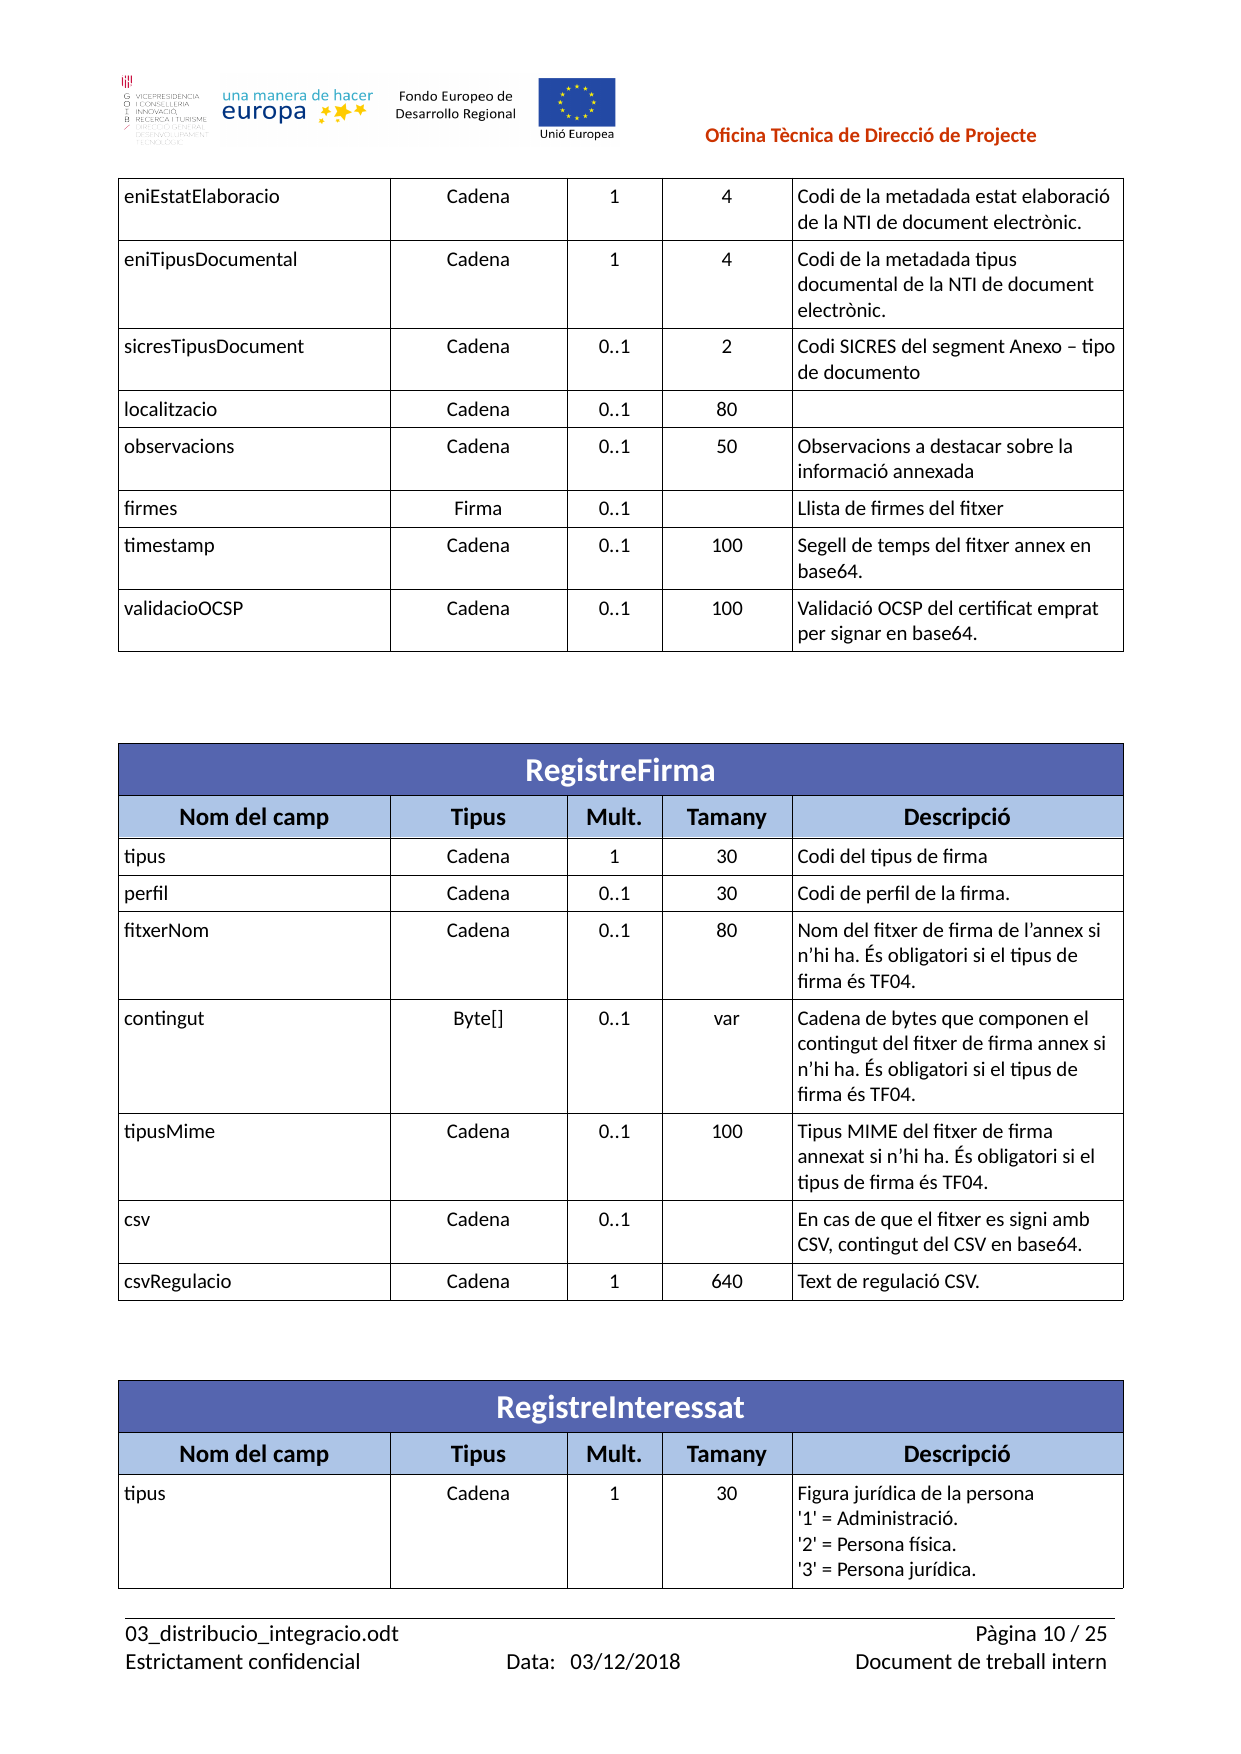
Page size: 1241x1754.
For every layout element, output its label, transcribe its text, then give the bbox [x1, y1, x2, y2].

table_cell 0..1 [568, 1201, 662, 1263]
table_cell 1 [568, 1475, 662, 1587]
table_cell 50 [663, 428, 792, 490]
table_cell contingut [119, 1000, 390, 1112]
table_cell 1 [568, 179, 662, 240]
table_cell 0..1 [568, 1000, 662, 1112]
table_cell [663, 1201, 792, 1263]
table_cell Nom del camp [119, 1433, 390, 1474]
table_cell En cas de que el fitxer es signi amb CSV, contingut del CSV en base64. [793, 1201, 1123, 1263]
table_cell Cadena [391, 1475, 567, 1587]
table_cell Tamany [663, 796, 792, 837]
table_cell Cadena [391, 876, 567, 911]
table_cell 30 [663, 839, 792, 874]
table_cell Descripció [793, 796, 1123, 837]
table_cell Cadena [391, 528, 567, 589]
table_cell 1 [568, 241, 662, 328]
table_cell Mult. [568, 796, 662, 837]
table_cell Cadena [391, 428, 567, 490]
table_cell localitzacio [119, 391, 390, 427]
table_cell eniEstatElaboracio [119, 179, 390, 240]
table_cell 0..1 [568, 912, 662, 999]
table_cell Mult. [568, 1433, 662, 1474]
table_cell 30 [663, 1475, 792, 1587]
table_cell [793, 391, 1123, 427]
table_cell Cadena [391, 1264, 567, 1300]
table_cell 4 [663, 241, 792, 328]
table_cell eniTipusDocumental [119, 241, 390, 328]
table_cell Tipus MIME del fitxer de firma annexat si n’hi ha. És obligatori si el tipus de firma és TF04. [793, 1114, 1123, 1200]
table_cell Cadena [391, 912, 567, 999]
table_cell 0..1 [568, 1114, 662, 1200]
table_cell 4 [663, 179, 792, 240]
table_cell Cadena [391, 329, 567, 390]
table_cell 1 [568, 839, 662, 874]
table_cell Nom del fitxer de firma de l’annex si n’hi ha. És obligatori si el tipus de firma és TF04. [793, 912, 1123, 999]
table_cell firmes [119, 491, 390, 527]
table_cell Codi SICRES del segment Anexo – tipo de documento [793, 329, 1123, 390]
table_cell var [663, 1000, 792, 1112]
table_cell 100 [663, 1114, 792, 1200]
table_cell 1 [568, 1264, 662, 1300]
table_cell Validació OCSP del certificat emprat per signar en base64. [793, 590, 1123, 651]
table_cell 100 [663, 528, 792, 589]
picture [219, 73, 621, 147]
table_cell 80 [663, 912, 792, 999]
table_cell 0..1 [568, 876, 662, 911]
table_cell [663, 491, 792, 527]
table_cell Nom del camp [119, 796, 390, 837]
table_header RegistreFirma [119, 744, 1123, 795]
table_cell 0..1 [568, 391, 662, 427]
table_cell 0..1 [568, 491, 662, 527]
table_cell fitxerNom [119, 912, 390, 999]
table_cell 2 [663, 329, 792, 390]
table_cell tipus [119, 1475, 390, 1587]
table_cell Tipus [391, 796, 567, 837]
table_cell sicresTipusDocument [119, 329, 390, 390]
table_cell validacioOCSP [119, 590, 390, 651]
table_cell perfil [119, 876, 390, 911]
table_cell Codi de la metadada estat elaboració de la NTI de document electrònic. [793, 179, 1123, 240]
table_cell csv [119, 1201, 390, 1263]
table_cell timestamp [119, 528, 390, 589]
table_cell Tamany [663, 1433, 792, 1474]
table_cell Firma [391, 491, 567, 527]
table_cell Segell de temps del fitxer annex en base64. [793, 528, 1123, 589]
table_cell Cadena [391, 179, 567, 240]
table_cell Cadena [391, 241, 567, 328]
table_cell 0..1 [568, 590, 662, 651]
table_cell Descripció [793, 1433, 1123, 1474]
table_cell Cadena [391, 590, 567, 651]
table_cell Cadena [391, 1114, 567, 1200]
table_cell Codi del tipus de firma [793, 839, 1123, 874]
table_cell 0..1 [568, 528, 662, 589]
table_cell tipus [119, 839, 390, 874]
picture [118, 73, 213, 147]
table_cell Llista de firmes del fitxer [793, 491, 1123, 527]
table_cell csvRegulacio [119, 1264, 390, 1300]
table_cell Observacions a destacar sobre la informació annexada [793, 428, 1123, 490]
table_cell Codi de perfil de la firma. [793, 876, 1123, 911]
table_cell Byte[] [391, 1000, 567, 1112]
table_cell Text de regulació CSV. [793, 1264, 1123, 1300]
table_cell 100 [663, 590, 792, 651]
table_cell 640 [663, 1264, 792, 1300]
table_cell Tipus [391, 1433, 567, 1474]
table_cell Cadena [391, 839, 567, 874]
table_cell Figura jurídica de la persona '1' = Administració. '2' = Persona física. '3' = Persona jurídica. [793, 1475, 1123, 1587]
table_cell Cadena de bytes que componen el contingut del fitxer de firma annex si n’hi ha. És obligatori si el tipus de firma és TF04. [793, 1000, 1123, 1112]
table_cell Cadena [391, 1201, 567, 1263]
table_cell 0..1 [568, 329, 662, 390]
table_cell 0..1 [568, 428, 662, 490]
table_cell observacions [119, 428, 390, 490]
table_cell 80 [663, 391, 792, 427]
table_cell 30 [663, 876, 792, 911]
table_header RegistreInteressat [119, 1381, 1123, 1432]
table_cell Codi de la metadada tipus documental de la NTI de document electrònic. [793, 241, 1123, 328]
table_cell tipusMime [119, 1114, 390, 1200]
table_cell Cadena [391, 391, 567, 427]
